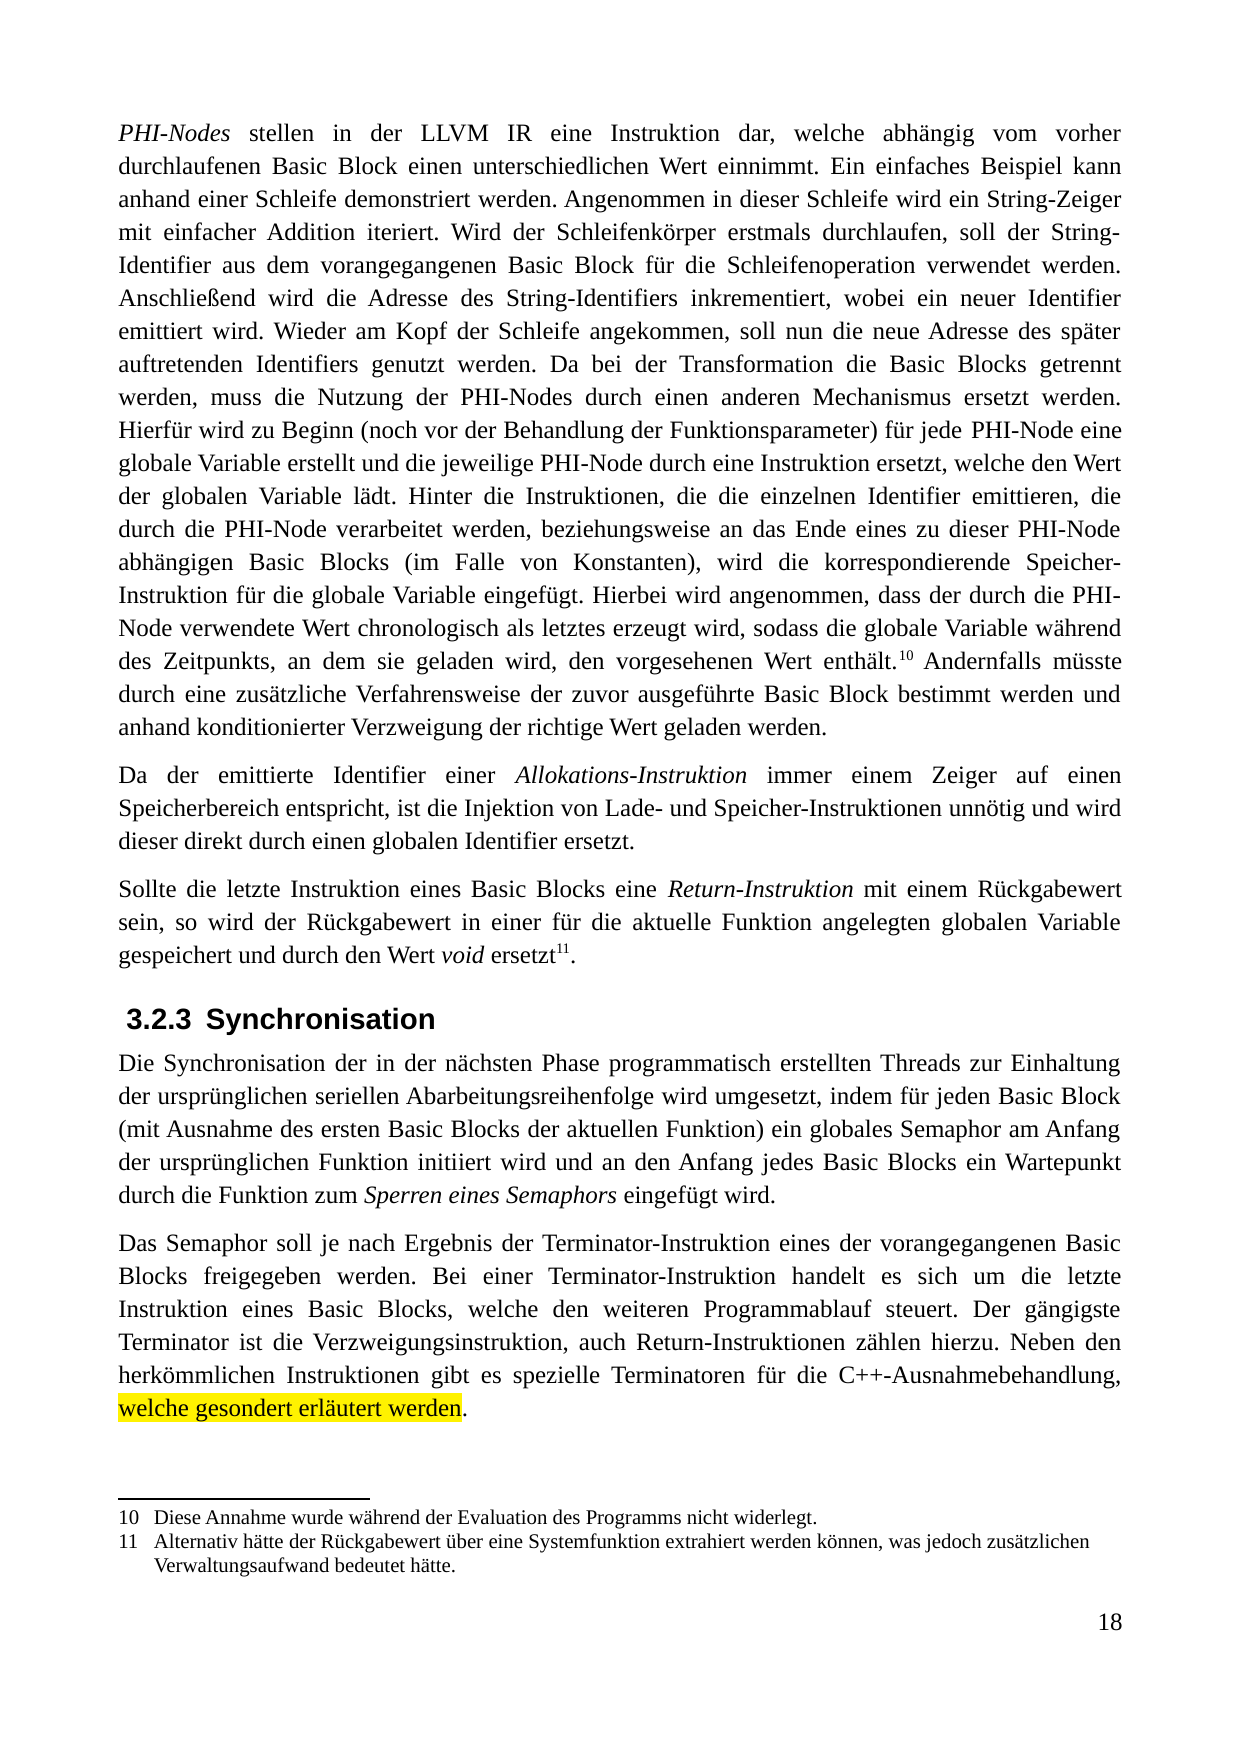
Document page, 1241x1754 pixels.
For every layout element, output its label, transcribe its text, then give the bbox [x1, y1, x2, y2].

text PHI-Nodes stellen in der LLVM IR eine Instruktion dar, welche abhängig vom vorher durchlaufenen Basic Block einen unterschiedlichen Wert einnimmt. Ein einfaches Beispiel kann anhand einer Schleife demonstriert werden. Angenommen in dieser Schleife wird ein String-Zeiger mit einfacher Addition iteriert. Wird der Schleifenkörper erstmals durchlaufen, soll der String-Identifier aus dem vorangegangenen Basic Block für die Schleifenoperation verwendet werden. Anschließend wird die Adresse des String-Identifiers inkrementiert, wobei ein neuer Identifier emittiert wird. Wieder am Kopf der Schleife angekommen, soll nun die neue Adresse des später auftretenden Identifiers genutzt werden. Da bei der Transformation die Basic Blocks getrennt werden, muss die Nutzung der PHI-Nodes durch einen anderen Mechanismus ersetzt werden. Hierfür wird zu Beginn (noch vor der Behandlung der Funktionsparameter) für jede PHI-Node eine globale Variable erstellt und die jeweilige PHI-Node durch eine Instruktion ersetzt, welche den Wert der globalen Variable lädt. Hinter die Instruktionen, die die einzelnen Identifier emittieren, die durch die PHI-Node verarbeitet werden, beziehungsweise an das Ende eines zu dieser PHI-Node abhängigen Basic Blocks (im Falle von Konstanten), wird die korrespondierende Speicher-Instruktion für die globale Variable eingefügt. Hierbei wird angenommen, dass der durch die PHI-Node verwendete Wert chronologisch als letztes erzeugt wird, sodass die globale Variable während des Zeitpunkts, an dem sie geladen wird, den vorgesehenen Wert enthält. Andernfalls müsste durch eine zusätzliche Verfahrensweise der zuvor ausgeführte Basic Block bestimmt werden und anhand konditionierter Verzweigung der richtige Wert geladen werden. [118, 118, 1122, 741]
text Sollte die letzte Instruktion eines Basic Blocks eine Return-Instruktion mit einem Rückgabewert sein, so wird der Rückgabewert in einer für die aktuelle Funktion angelegten globalen Variable gespeichert und durch den Wert void ersetzt. [118, 874, 1122, 968]
text Alternativ hätte der Rückgabewert über eine Systemfunktion extrahiert werden können, was jedoch zusätzlichen Verwaltungsaufwand bedeutet hätte. [118, 1529, 1122, 1577]
text Die Synchronisation der in der nächsten Phase programmatisch erstellten Threads zur Einhaltung der ursprünglichen seriellen Abarbeitungsreihenfolge wird umgesetzt, indem für jeden Basic Block (mit Ausnahme des ersten Basic Blocks der aktuellen Funktion) ein globales Semaphor am Anfang der ursprünglichen Funktion initiiert wird und an den Anfang jedes Basic Blocks ein Wartepunkt durch die Funktion zum Sperren eines Semaphors eingefügt wird. [118, 1048, 1122, 1209]
text Das Semaphor soll je nach Ergebnis der Terminator-Instruktion eines der vorangegangenen Basic Blocks freigegeben werden. Bei einer Terminator-Instruktion handelt es sich um die letzte Instruktion eines Basic Blocks, welche den weiteren Programmablauf steuert. Der gängigste Terminator ist die Verzweigungsinstruktion, auch Return-Instruktionen zählen hierzu. Neben den herkömmlichen Instruktionen gibt es spezielle Terminatoren für die C++-Ausnahmebehandlung, welche gesondert erläutert werden. [118, 1228, 1122, 1422]
subtitle Synchronisation [118, 1002, 1122, 1036]
text Da der emittierte Identifier einer Allokations-Instruktion immer einem Zeiger auf einen Speicherbereich entspricht, ist die Injektion von Lade- und Speicher-Instruktionen unnötig und wird dieser direkt durch einen globalen Identifier ersetzt. [118, 760, 1122, 855]
text Diese Annahme wurde während der Evaluation des Programms nicht widerlegt. [118, 1505, 1122, 1529]
